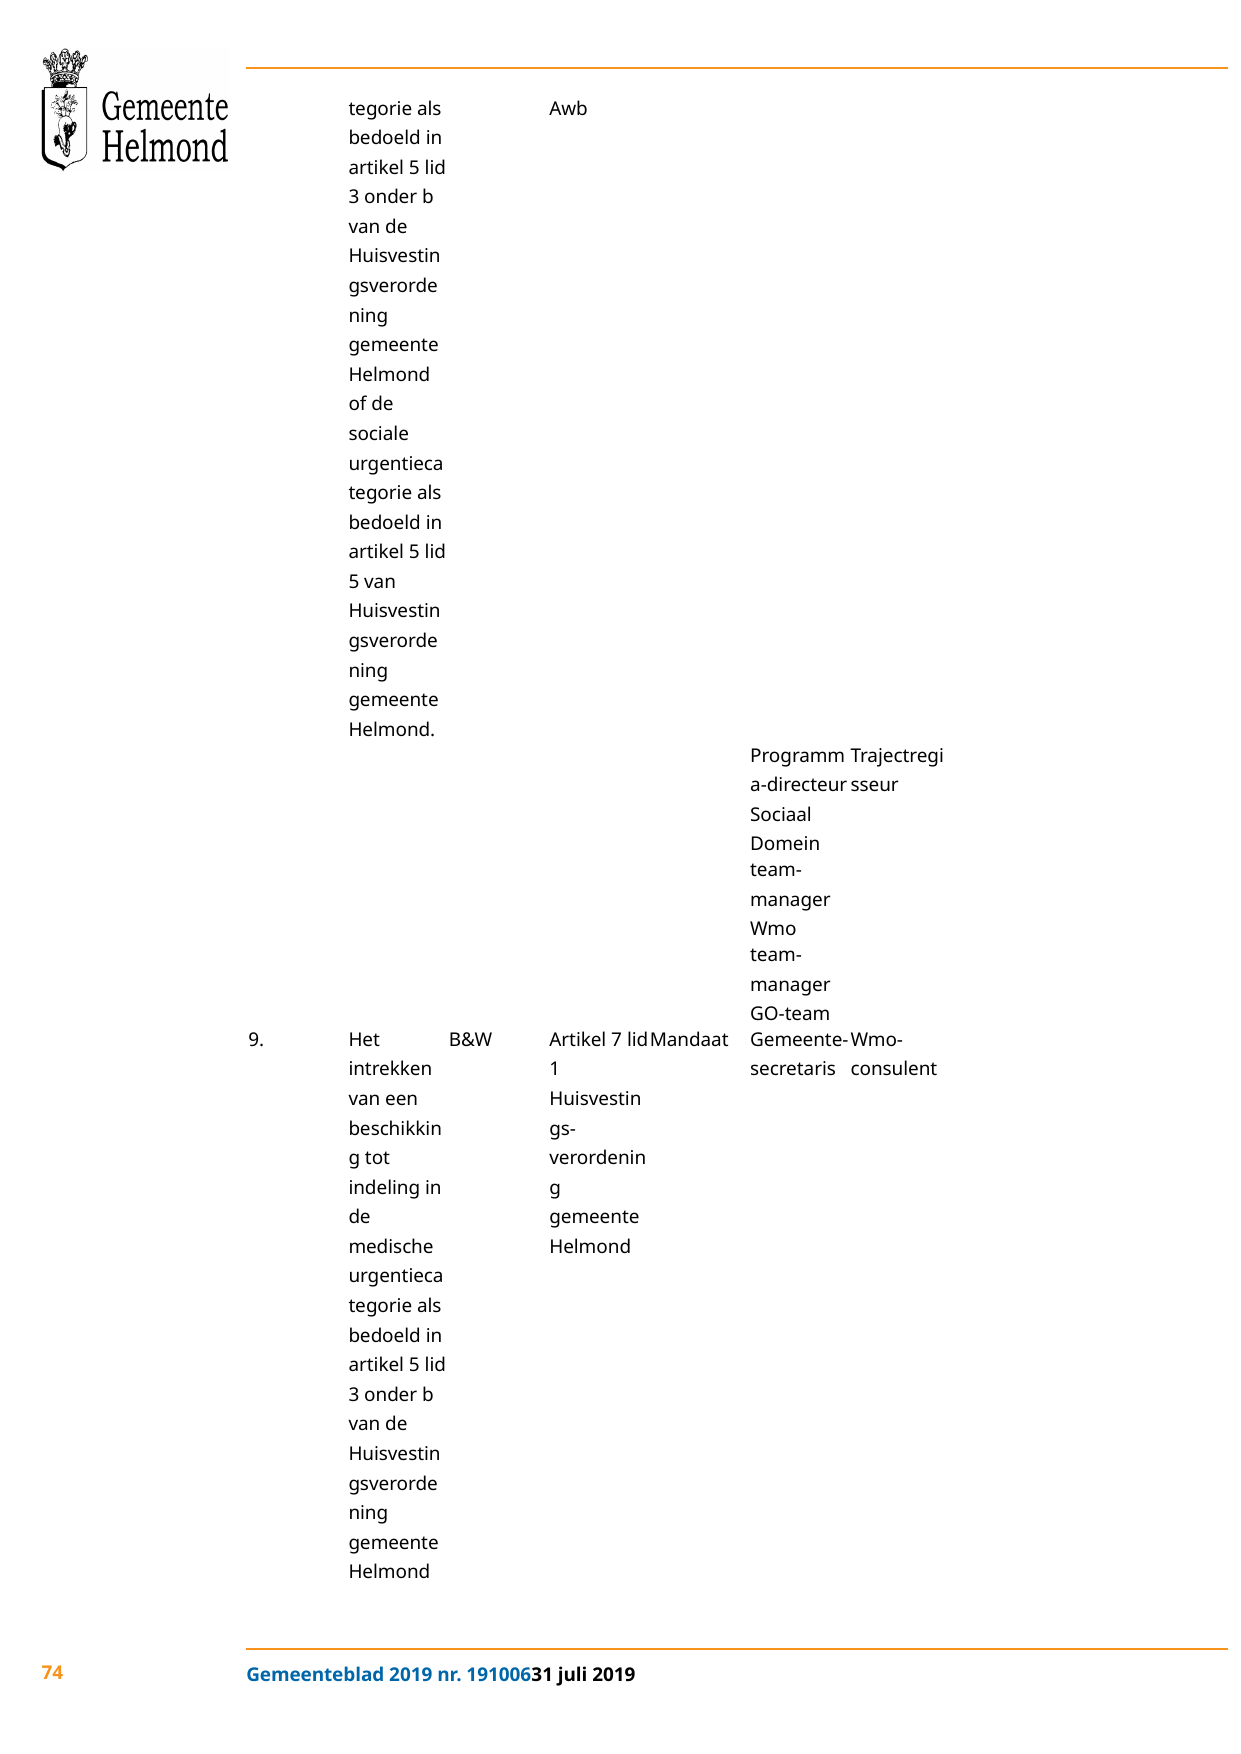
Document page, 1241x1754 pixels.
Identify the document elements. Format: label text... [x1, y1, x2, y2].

table_cell [549, 742, 649, 856]
table_cell [348, 742, 449, 856]
table_cell team-manager GO-team [750, 941, 850, 1026]
table_cell [951, 1026, 1051, 1584]
table_cell [951, 742, 1051, 856]
table_cell [248, 941, 348, 1026]
table_cell tegorie als bedoeld in artikel 5 lid 3 onder b van de Huisvestingsverordening gemeente Helmond of de sociale urgentiecategorie als bedoeld in artikel 5 lid 5 van Huisvestingsverordening gemeente Helmond. [348, 95, 449, 742]
table_cell Gemeente-secretaris [750, 1026, 850, 1584]
table_cell [850, 95, 951, 742]
table_cell Artikel 7 lid 1 Huisvestings-verordening gemeente Helmond [549, 1026, 649, 1584]
table_cell [951, 95, 1051, 742]
table_cell [248, 742, 348, 856]
picture [41, 47, 231, 172]
table_cell B&W [449, 1026, 549, 1584]
table_cell [449, 95, 549, 742]
table_cell Het intrekken van een beschikking tot indeling in de medische urgentiecategorie als bedoeld in artikel 5 lid 3 onder b van de Huisvestingsverordening gemeente Helmond [348, 1026, 449, 1584]
table_cell [348, 941, 449, 1026]
table_cell [449, 941, 549, 1026]
table_cell [650, 95, 750, 742]
table_cell [449, 742, 549, 856]
table_cell [951, 941, 1051, 1026]
table_cell [650, 941, 750, 1026]
table_cell Programma-directeur Sociaal Domein [750, 742, 850, 856]
table_cell [850, 856, 951, 941]
table_cell [549, 941, 649, 1026]
table_cell [248, 95, 348, 742]
table_cell Trajectregisseur [850, 742, 951, 856]
table_cell [549, 856, 649, 941]
table_cell Wmo-consulent [850, 1026, 951, 1584]
table_cell [449, 856, 549, 941]
table_cell [650, 742, 750, 856]
table_cell 9. [248, 1026, 348, 1584]
table_cell [951, 856, 1051, 941]
table_cell [650, 856, 750, 941]
table_cell [750, 95, 850, 742]
table_cell team-manager Wmo [750, 856, 850, 941]
table_cell [850, 941, 951, 1026]
table_cell Mandaat [650, 1026, 750, 1584]
table_cell [248, 856, 348, 941]
table_cell Awb [549, 95, 649, 742]
table_cell [348, 856, 449, 941]
